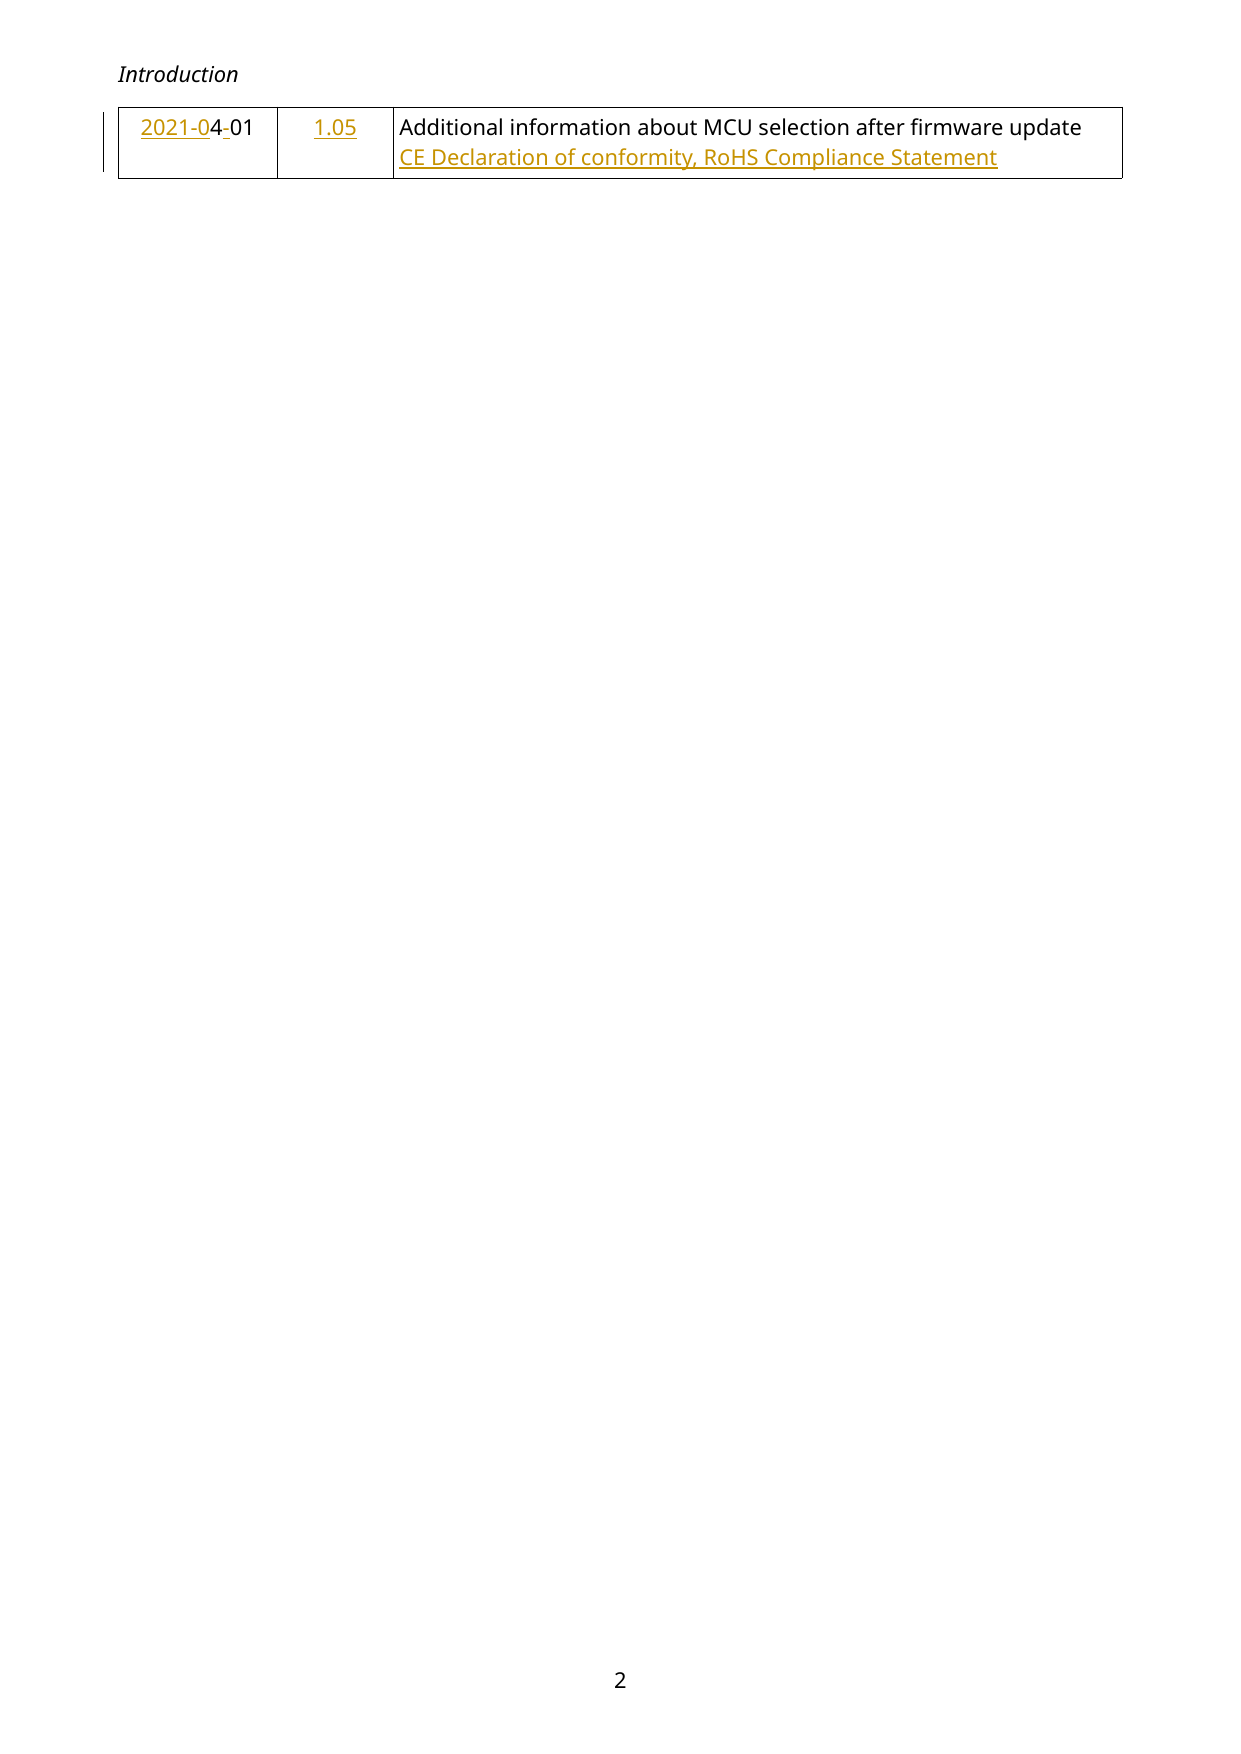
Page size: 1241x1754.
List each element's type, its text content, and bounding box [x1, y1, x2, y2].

table_cell Additional information about MCU selection after firmware update CE Declaration of conformity, RoHS Compliance Statement [394, 108, 1122, 178]
table_cell 2021-04-01 [119, 108, 277, 178]
table_cell 1.05 [278, 108, 393, 178]
